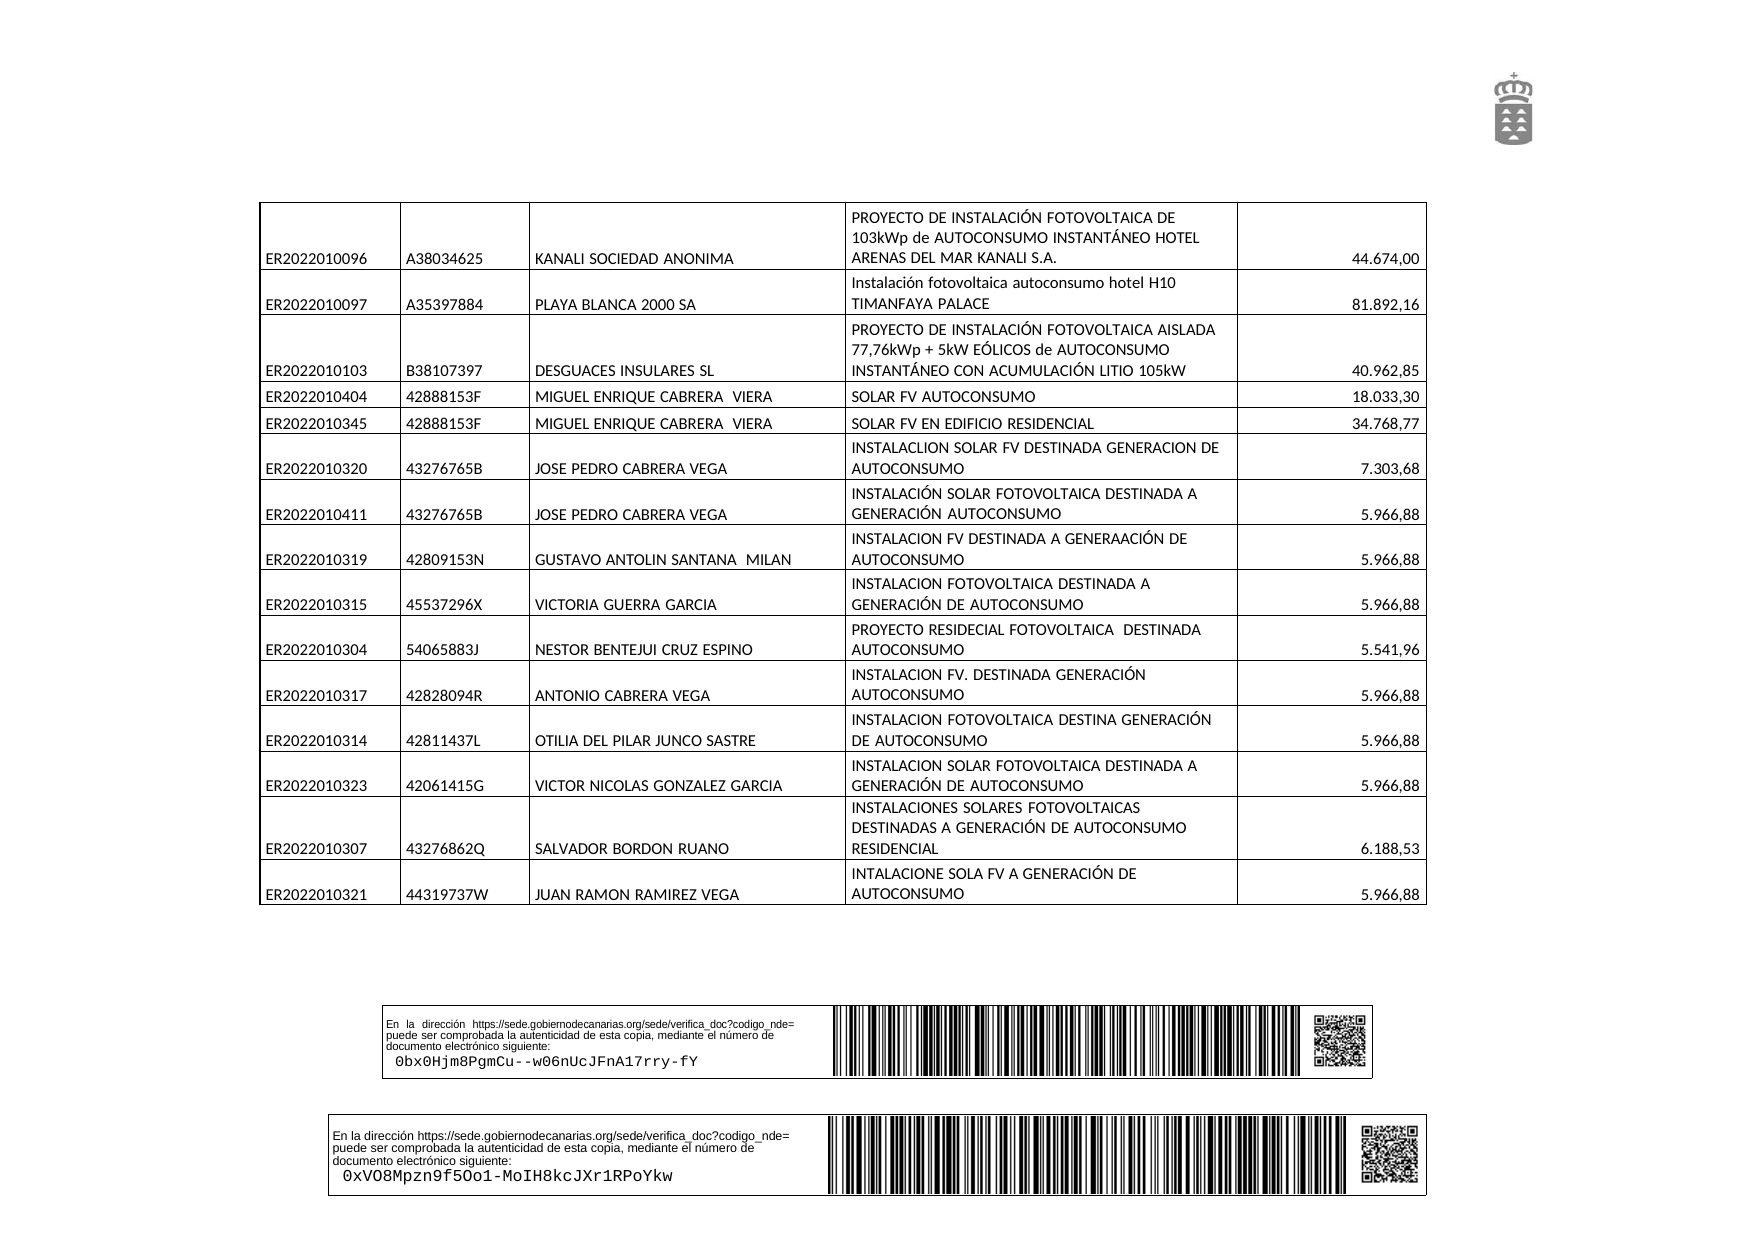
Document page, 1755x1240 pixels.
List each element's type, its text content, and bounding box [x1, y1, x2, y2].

table_cell INSTALACIÓN SOLAR FOTOVOLTAICA DESTINADA A GENERACIÓN AUTOCONSUMO [846, 480, 1237, 524]
table_cell Instalación fotovoltaica autoconsumo hotel H10 TIMANFAYA PALACE [846, 270, 1237, 314]
table_cell INSTALACION SOLAR FOTOVOLTAICA DESTINADA A GENERACIÓN DE AUTOCONSUMO [846, 752, 1237, 796]
table_cell 18.033,30 [1238, 382, 1426, 407]
table_cell 42888153F [401, 408, 529, 433]
table_cell 34.768,77 [1238, 408, 1426, 433]
table_cell 45537296X [401, 570, 529, 614]
table_cell ER2022010314 [261, 706, 400, 751]
table_cell 42809153N [401, 525, 529, 569]
table_cell JOSE PEDRO CABRERA VEGA [530, 434, 845, 478]
table_cell 44319737W [401, 860, 529, 904]
table_cell 54065883J [401, 616, 529, 660]
table_cell GUSTAVO ANTOLIN SANTANA MILAN [530, 525, 845, 569]
table_cell MIGUEL ENRIQUE CABRERA VIERA [530, 382, 845, 407]
table_cell INSTALACIONES SOLARES FOTOVOLTAICAS DESTINADAS A GENERACIÓN DE AUTOCONSUMO RESIDENCIAL [846, 797, 1237, 859]
table_cell ER2022010307 [261, 797, 400, 859]
table_cell JOSE PEDRO CABRERA VEGA [530, 480, 845, 524]
table_cell 43276765B [401, 434, 529, 478]
table_cell ER2022010323 [261, 752, 400, 796]
table_cell 42811437L [401, 706, 529, 751]
table_cell ER2022010317 [261, 661, 400, 705]
table_cell 43276862Q [401, 797, 529, 859]
table_cell SALVADOR BORDON RUANO [530, 797, 845, 859]
table_cell 42888153F [401, 382, 529, 407]
table_cell 5.966,88 [1238, 706, 1426, 751]
table_cell 42061415G [401, 752, 529, 796]
table_cell VICTOR NICOLAS GONZALEZ GARCIA [530, 752, 845, 796]
table_cell ER2022010404 [261, 382, 400, 407]
table_cell 7.303,68 [1238, 434, 1426, 478]
table_cell ER2022010321 [261, 860, 400, 904]
table_cell INSTALACLION SOLAR FV DESTINADA GENERACION DE AUTOCONSUMO [846, 434, 1237, 478]
table_cell 5.966,88 [1238, 661, 1426, 705]
table_cell ER2022010345 [261, 408, 400, 433]
table_cell 5.541,96 [1238, 616, 1426, 660]
table_cell SOLAR FV EN EDIFICIO RESIDENCIAL [846, 408, 1237, 433]
table_header 44.674,00 [1238, 203, 1426, 268]
table_cell 40.962,85 [1238, 315, 1426, 381]
table_cell ER2022010304 [261, 616, 400, 660]
table_cell INSTALACION FV. DESTINADA GENERACIÓN AUTOCONSUMO [846, 661, 1237, 705]
table_cell SOLAR FV AUTOCONSUMO [846, 382, 1237, 407]
table_cell 5.966,88 [1238, 525, 1426, 569]
table_cell 5.966,88 [1238, 752, 1426, 796]
table_cell ER2022010411 [261, 480, 400, 524]
table_cell ER2022010319 [261, 525, 400, 569]
table_cell 5.966,88 [1238, 570, 1426, 614]
table_cell ANTONIO CABRERA VEGA [530, 661, 845, 705]
table_cell 5.966,88 [1238, 480, 1426, 524]
table_header ER2022010096 [261, 203, 400, 268]
table_cell 6.188,53 [1238, 797, 1426, 859]
table_cell B38107397 [401, 315, 529, 381]
table_cell PROYECTO RESIDECIAL FOTOVOLTAICA DESTINADA AUTOCONSUMO [846, 616, 1237, 660]
table_cell ER2022010320 [261, 434, 400, 478]
table_cell 5.966,88 [1238, 860, 1426, 904]
table_cell 42828094R [401, 661, 529, 705]
table_cell ER2022010103 [261, 315, 400, 381]
table_cell PROYECTO DE INSTALACIÓN FOTOVOLTAICA AISLADA 77,76kWp + 5kW EÓLICOS de AUTOCONSUMO INSTANTÁNEO CON ACUMULACIÓN LITIO 105kW [846, 315, 1237, 381]
table_cell INSTALACION FOTOVOLTAICA DESTINA GENERACIÓN DE AUTOCONSUMO [846, 706, 1237, 751]
table_cell ER2022010097 [261, 270, 400, 314]
table_cell MIGUEL ENRIQUE CABRERA VIERA [530, 408, 845, 433]
table_cell DESGUACES INSULARES SL [530, 315, 845, 381]
table_header PROYECTO DE INSTALACIÓN FOTOVOLTAICA DE 103kWp de AUTOCONSUMO INSTANTÁNEO HOTEL ARENAS DEL MAR KANALI S.A. [846, 203, 1237, 268]
table_cell ER2022010315 [261, 570, 400, 614]
table_cell INSTALACION FV DESTINADA A GENERAACIÓN DE AUTOCONSUMO [846, 525, 1237, 569]
table_cell A35397884 [401, 270, 529, 314]
table_cell 43276765B [401, 480, 529, 524]
table_cell OTILIA DEL PILAR JUNCO SASTRE [530, 706, 845, 751]
table_cell NESTOR BENTEJUI CRUZ ESPINO [530, 616, 845, 660]
table_cell INTALACIONE SOLA FV A GENERACIÓN DE AUTOCONSUMO [846, 860, 1237, 904]
table_header KANALI SOCIEDAD ANONIMA [530, 203, 845, 268]
table_header A38034625 [401, 203, 529, 268]
table_cell 81.892,16 [1238, 270, 1426, 314]
table_cell VICTORIA GUERRA GARCIA [530, 570, 845, 614]
table_cell JUAN RAMON RAMIREZ VEGA [530, 860, 845, 904]
table_cell INSTALACION FOTOVOLTAICA DESTINADA A GENERACIÓN DE AUTOCONSUMO [846, 570, 1237, 614]
table_cell PLAYA BLANCA 2000 SA [530, 270, 845, 314]
